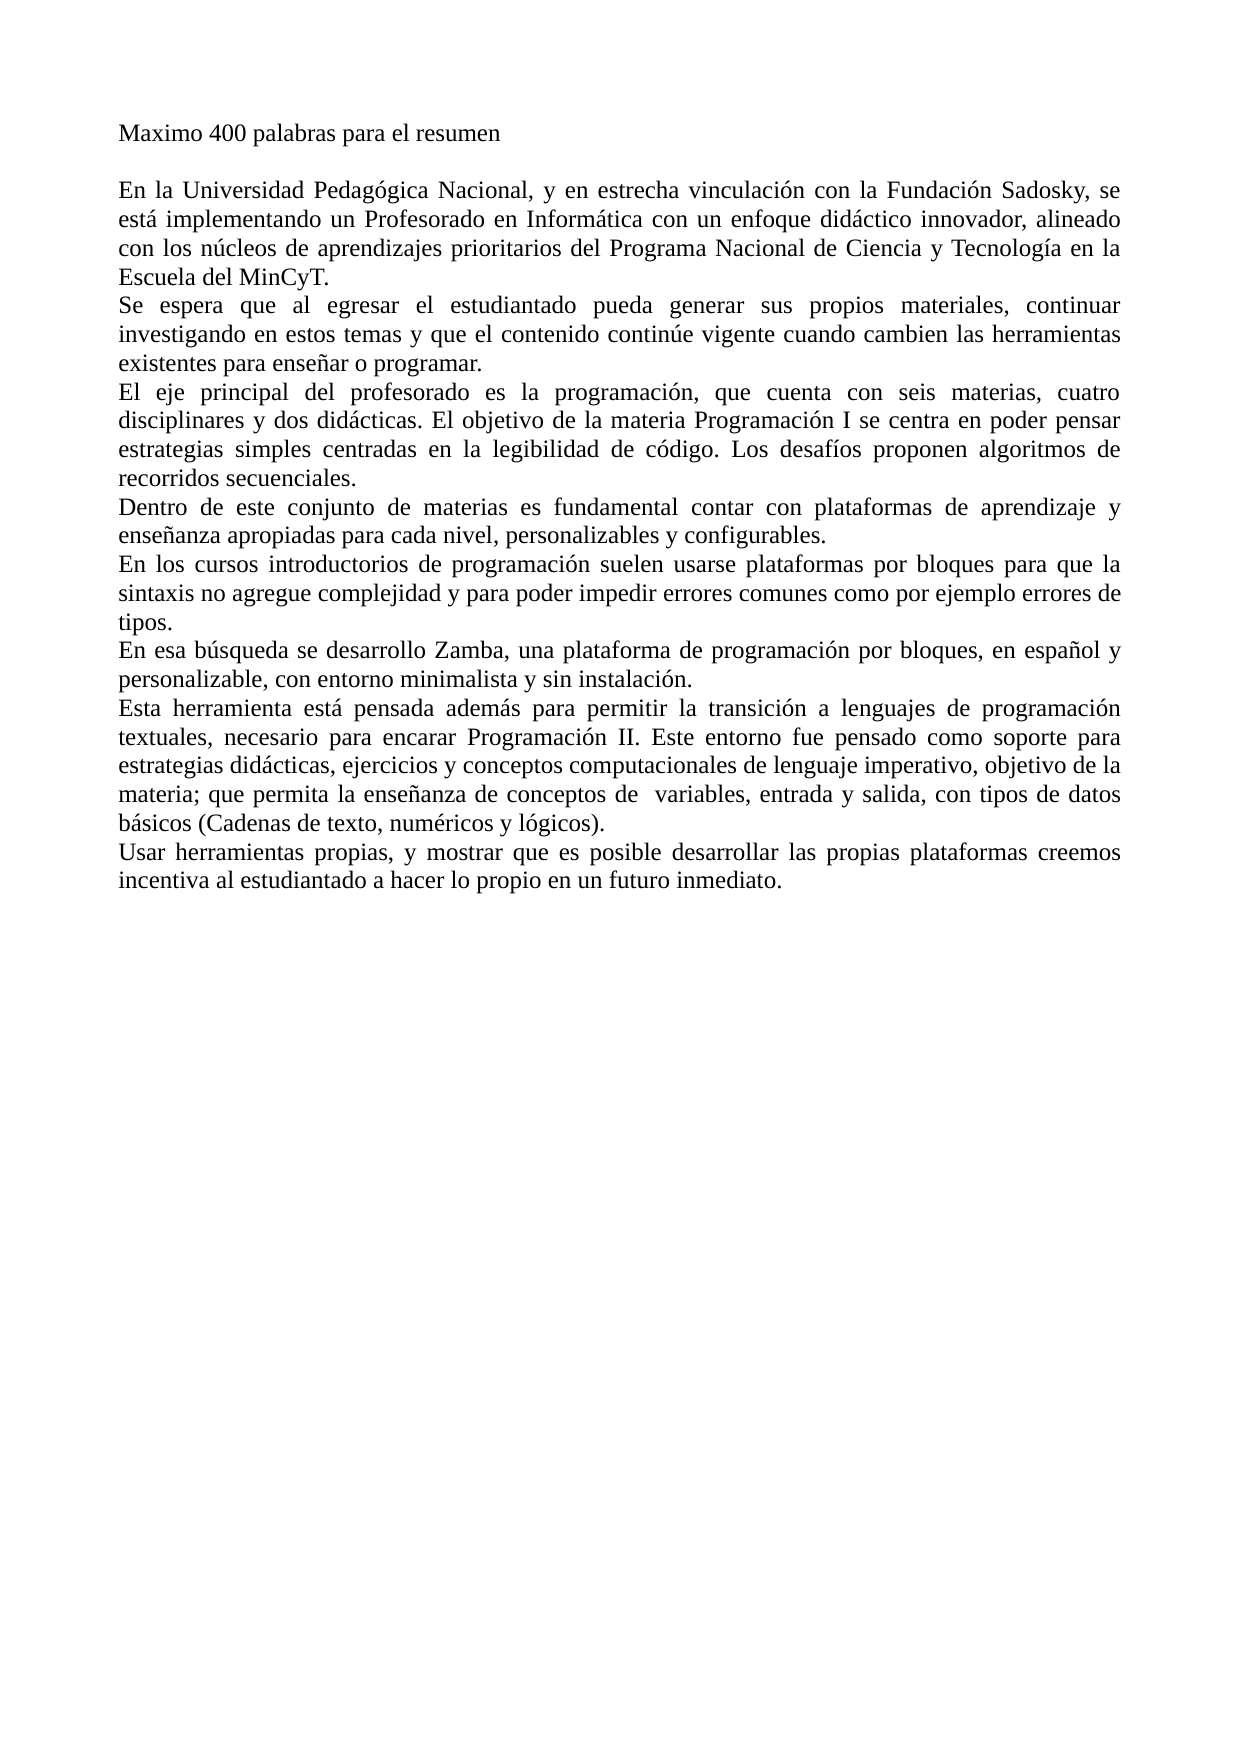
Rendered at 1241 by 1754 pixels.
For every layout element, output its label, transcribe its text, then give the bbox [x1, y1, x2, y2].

text Usar herramientas propias, y mostrar que es posible desarrollar las propias plataformas creemos incentiva al estudiantado a hacer lo propio en un futuro inmediato. [118, 837, 1122, 894]
text Se espera que al egresar el estudiantado pueda generar sus propios materiales, continuar investigando en estos temas y que el contenido continúe vigente cuando cambien las herramientas existentes para enseñar o programar. [118, 291, 1122, 377]
text Maximo 400 palabras para el resumen [118, 118, 1122, 147]
text Dentro de este conjunto de materias es fundamental contar con plataformas de aprendizaje y enseñanza apropiadas para cada nivel, personalizables y configurables. [118, 492, 1122, 549]
text El eje principal del profesorado es la programación, que cuenta con seis materias, cuatro disciplinares y dos didácticas. El objetivo de la materia Programación I se centra en poder pensar estrategias simples centradas en la legibilidad de código. Los desafíos proponen algoritmos de recorridos secuenciales. [118, 377, 1122, 492]
text En los cursos introductorios de programación suelen usarse plataformas por bloques para que la sintaxis no agregue complejidad y para poder impedir errores comunes como por ejemplo errores de tipos. [118, 549, 1122, 636]
text En la Universidad Pedagógica Nacional, y en estrecha vinculación con la Fundación Sadosky, se está implementando un Profesorado en Informática con un enfoque didáctico innovador, alineado con los núcleos de aprendizajes prioritarios del Programa Nacional de Ciencia y Tecnología en la Escuela del MinCyT. [118, 176, 1122, 291]
text Esta herramienta está pensada además para permitir la transición a lenguajes de programación textuales, necesario para encarar Programación II. Este entorno fue pensado como soporte para estrategias didácticas, ejercicios y conceptos computacionales de lenguaje imperativo, objetivo de la materia; que permita la enseñanza de conceptos de variables, entrada y salida, con tipos de datos básicos (Cadenas de texto, numéricos y lógicos). [118, 693, 1122, 837]
text En esa búsqueda se desarrollo Zamba, una plataforma de programación por bloques, en español y personalizable, con entorno minimalista y sin instalación. [118, 636, 1122, 693]
